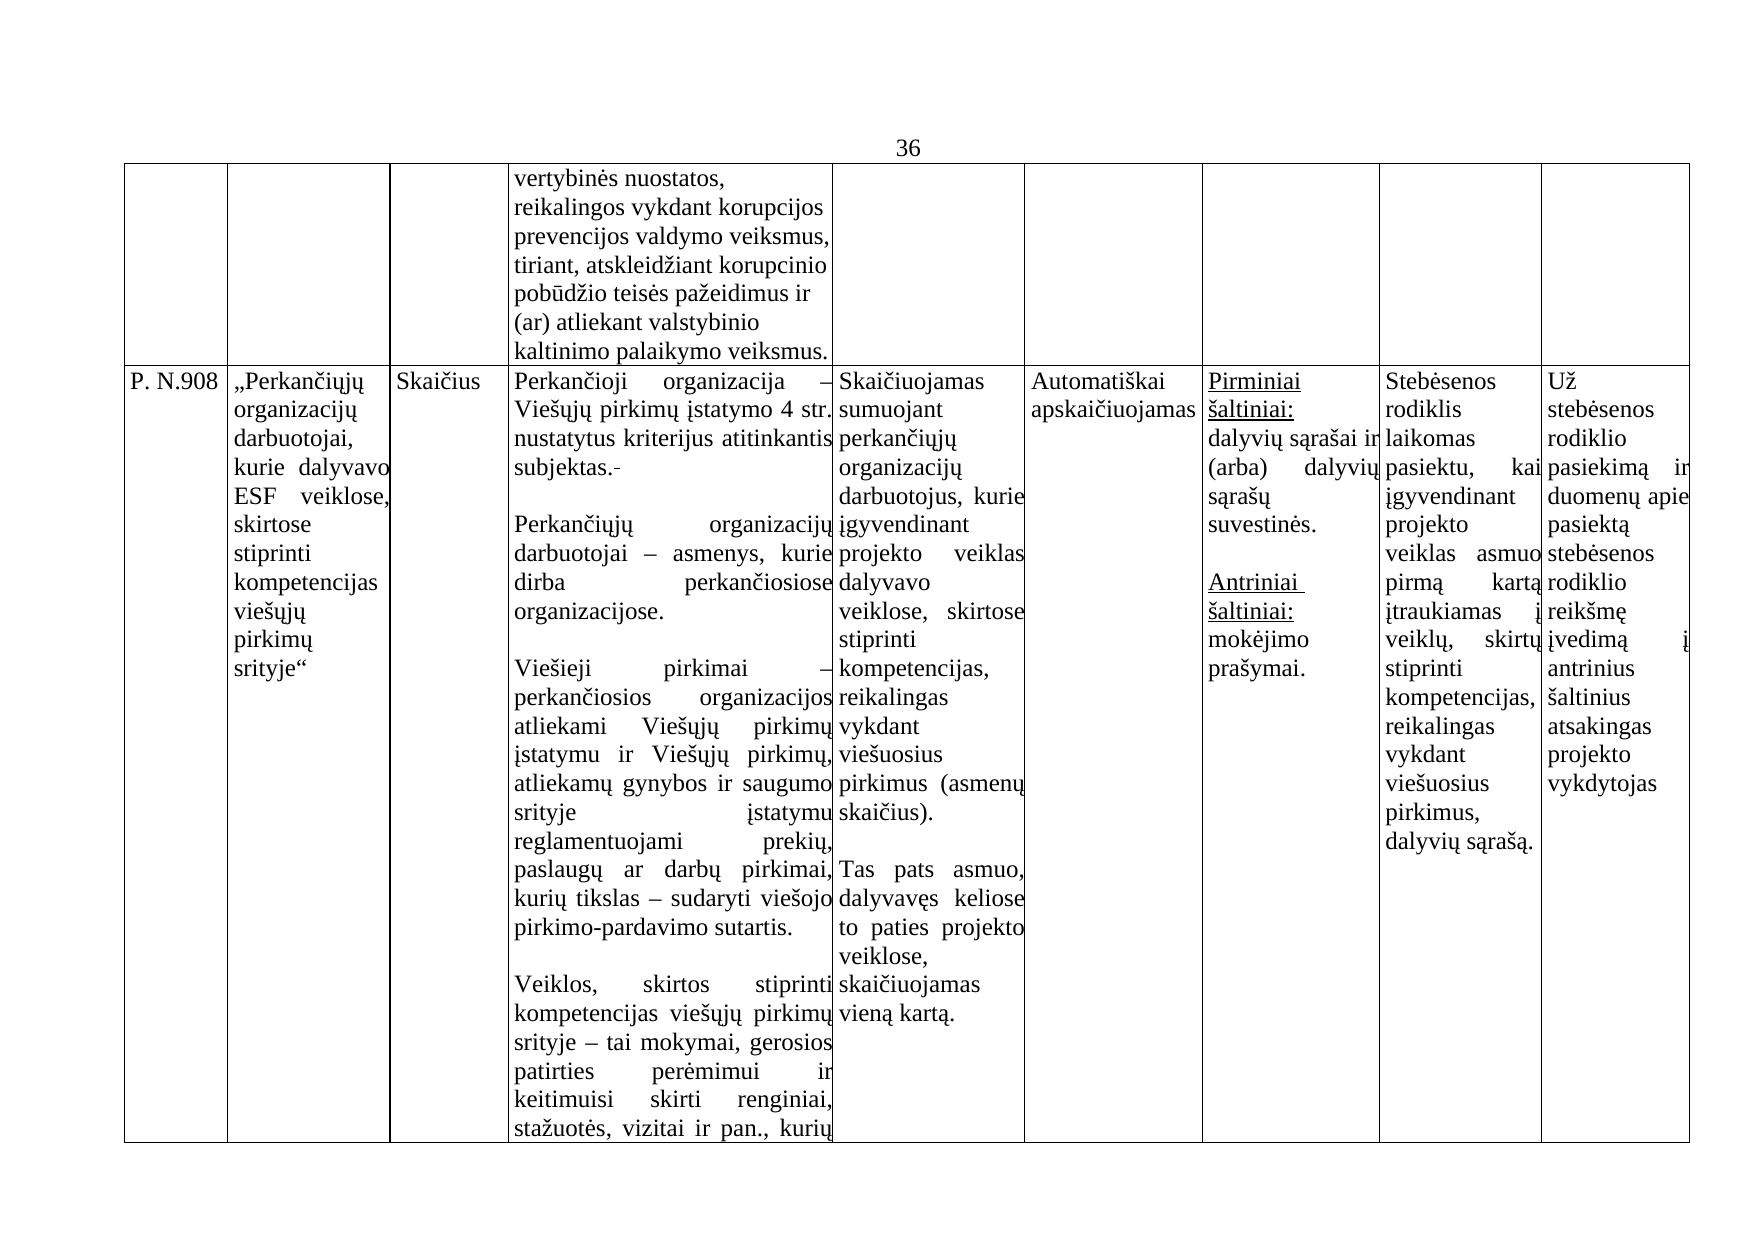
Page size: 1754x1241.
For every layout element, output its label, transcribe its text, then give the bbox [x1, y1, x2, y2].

table_cell [833, 164, 1024, 365]
table_cell Už stebėsenos rodiklio pasiekimą ir duomenų apie pasiektą stebėsenos rodiklio reikšmę įvedimą į antrinius šaltinius atsakingas projekto vykdytojas [1542, 366, 1689, 1142]
table_cell vertybinės nuostatos, reikalingos vykdant korupcijos prevencijos valdymo veiksmus, tiriant, atskleidžiant korupcinio pobūdžio teisės pažeidimus ir (ar) atliekant valstybinio kaltinimo palaikymo veiksmus. [509, 164, 832, 365]
table_cell Perkančioji organizacija – Viešųjų pirkimų įstatymo 4 str. nustatytus kriterijus atitinkantis subjektas. Perkančiųjų organizacijų darbuotojai – asmenys, kurie dirba perkančiosiose organizacijose. Viešieji pirkimai – perkančiosios organizacijos atliekami Viešųjų pirkimų įstatymu ir Viešųjų pirkimų, atliekamų gynybos ir saugumo srityje įstatymu reglamentuojami prekių, paslaugų ar darbų pirkimai, kurių tikslas – sudaryti viešojo pirkimo-pardavimo sutartis. Veiklos, skirtos stiprinti kompetencijas viešųjų pirkimų srityje – tai mokymai, gerosios patirties perėmimui ir keitimuisi skirti renginiai, stažuotės, vizitai ir pan., kurių [509, 366, 832, 1142]
table_cell Pirminiai šaltiniai: dalyvių sąrašai ir (arba) dalyvių sąrašų suvestinės. Antriniai šaltiniai: mokėjimo prašymai. [1203, 366, 1379, 1142]
table_cell Skaičiuojamas sumuojant perkančiųjų organizacijų darbuotojus, kurie įgyvendinant projekto veiklas dalyvavo veiklose, skirtose stiprinti kompetencijas, reikalingas vykdant viešuosius pirkimus (asmenų skaičius). Tas pats asmuo, dalyvavęs keliose to paties projekto veiklose, skaičiuojamas vieną kartą. [833, 366, 1024, 1142]
table_cell [1380, 164, 1541, 365]
table_cell [391, 164, 508, 365]
table_cell Automatiškai apskaičiuojamas [1025, 366, 1202, 1142]
table_cell Skaičius [391, 366, 508, 1142]
table_cell [1203, 164, 1379, 365]
table_cell Stebėsenos rodiklis laikomas pasiektu, kai įgyvendinant projekto veiklas asmuo pirmą kartą įtraukiamas į veiklų, skirtų stiprinti kompetencijas, reikalingas vykdant viešuosius pirkimus, dalyvių sąrašą. [1380, 366, 1541, 1142]
table_cell [125, 164, 227, 365]
table_cell [1542, 164, 1689, 365]
table_cell P. N.908 [125, 366, 227, 1142]
table_cell [1025, 164, 1202, 365]
table_cell [228, 164, 389, 365]
table_cell „Perkančiųjų organizacijų darbuotojai, kurie dalyvavo ESF veiklose, skirtose stiprinti kompetencijas viešųjų pirkimų srityje“ [228, 366, 389, 1142]
